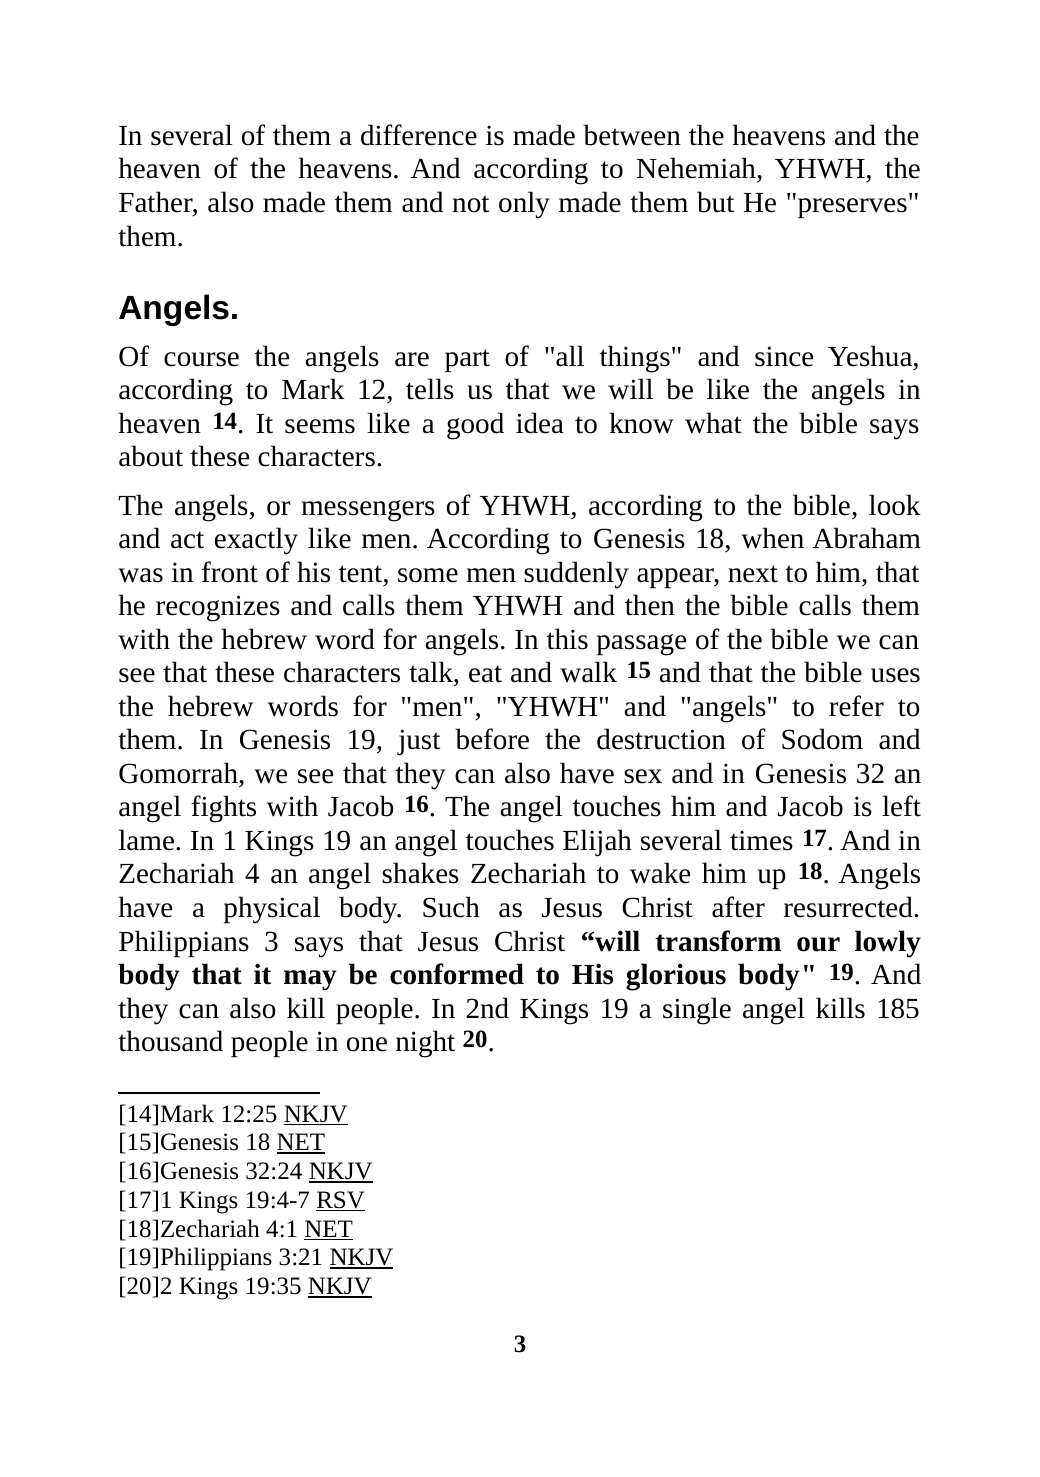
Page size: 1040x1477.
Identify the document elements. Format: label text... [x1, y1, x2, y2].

text 2 Kings 19:35 NKJV [118, 1271, 921, 1300]
text Philippians 3:21 NKJV [118, 1242, 921, 1271]
text Genesis 32:24 NKJV [118, 1156, 921, 1185]
text Genesis 18 NET [118, 1127, 921, 1156]
text Zechariah 4:1 NET [118, 1214, 921, 1242]
text In several of them a difference is made between the heavens and the heaven of the heavens. And according to Nehemiah, YHWH, the Father, also made them and not only made them but He "preserves" them. [118, 118, 921, 252]
subtitle Angels. [118, 288, 921, 326]
text 1 Kings 19:4-7 RSV [118, 1185, 921, 1214]
text Of course the angels are part of "all things" and since Yeshua, according to Mark 12, tells us that we will be like the angels in heaven . It seems like a good idea to know what the bible says about these characters. [118, 339, 921, 473]
text The angels, or messengers of YHWH, according to the bible, look and act exactly like men. According to Genesis 18, when Abraham was in front of his tent, some men suddenly appear, next to him, that he recognizes and calls them YHWH and then the bible calls them with the hebrew word for angels. In this passage of the bible we can see that these characters talk, eat and walk and that the bible uses the hebrew words for "men", "YHWH" and "angels" to refer to them. In Genesis 19, just before the destruction of Sodom and Gomorrah, we see that they can also have sex and in Genesis 32 an angel fights with Jacob . The angel touches him and Jacob is left lame. In 1 Kings 19 an angel touches Elijah several times . And in Zechariah 4 an angel shakes Zechariah to wake him up . Angels have a physical body. Such as Jesus Christ after resurrected. Philippians 3 says that Jesus Christ “will transform our lowly body that it may be conformed to His glorious body" . And they can also kill people. In 2nd Kings 19 a single angel kills 185 thousand people in one night . [118, 488, 921, 1058]
text Mark 12:25 NKJV [118, 1099, 921, 1127]
